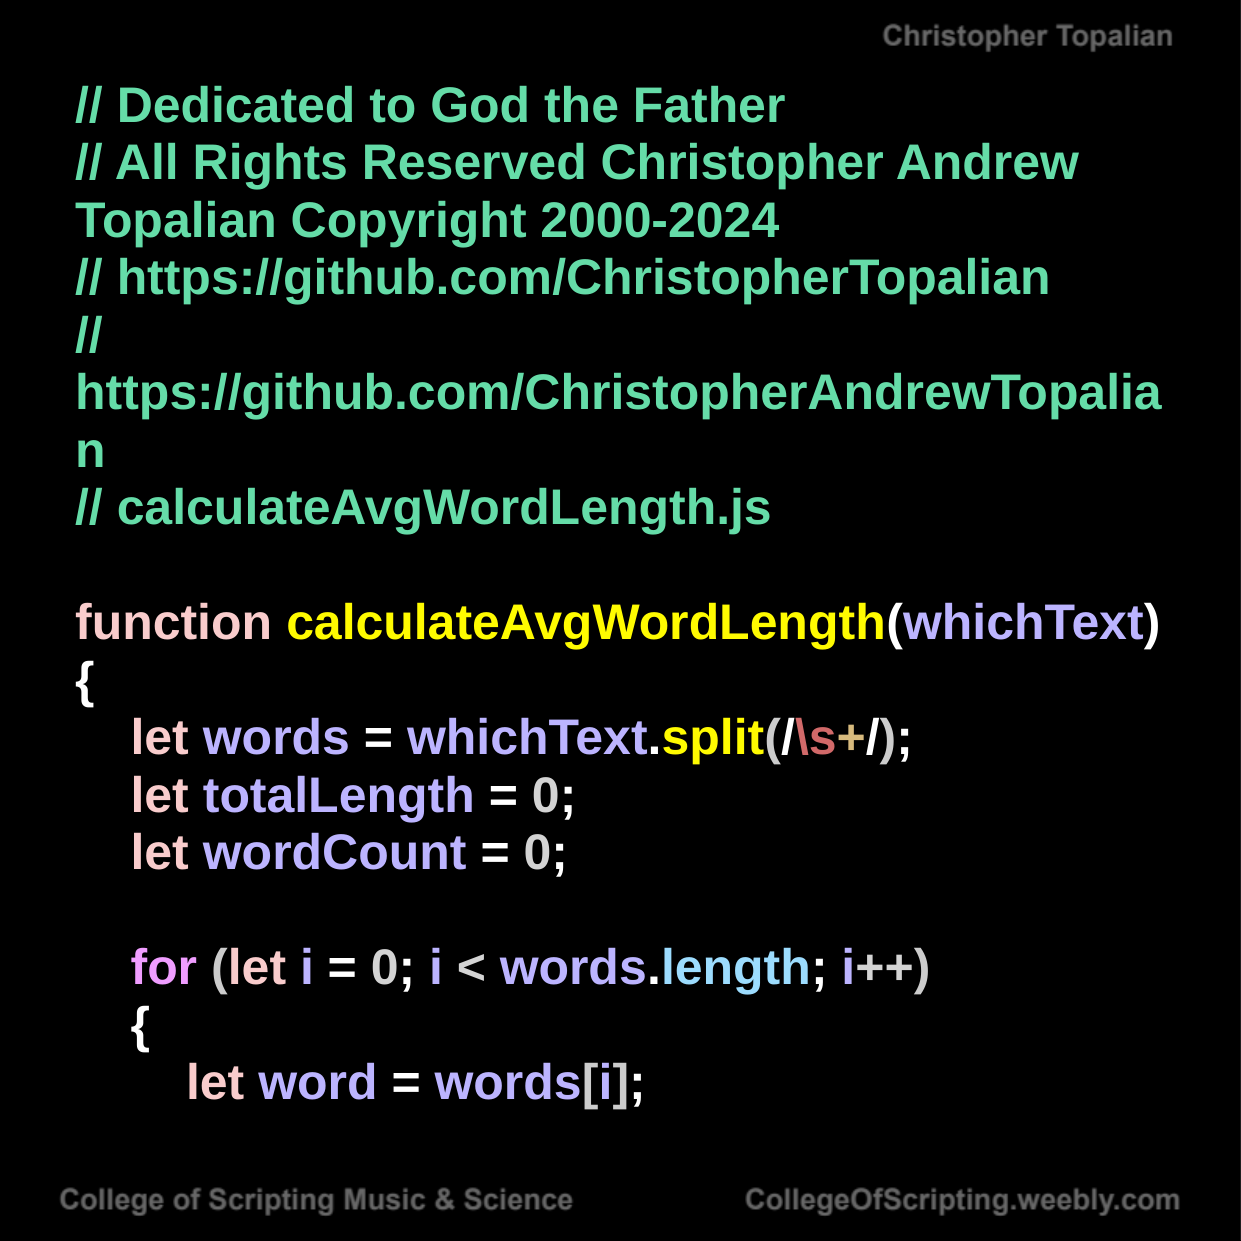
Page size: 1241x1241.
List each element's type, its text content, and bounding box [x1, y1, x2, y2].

text // https://github.com/ChristopherAndrewTopalian [75, 305, 1166, 477]
text function calculateAvgWordLength(whichText) [75, 592, 1166, 650]
text let wordCount = 0; [75, 822, 1166, 880]
text let words = whichText.split(/\s+/); [75, 707, 1166, 765]
text // All Rights Reserved Christopher Andrew Topalian Copyright 2000-2024 [75, 132, 1166, 247]
text // https://github.com/ChristopherTopalian [75, 247, 1166, 305]
text { [75, 650, 1166, 707]
text let word = words[i]; [75, 1052, 1166, 1110]
text // Dedicated to God the Father [75, 75, 1166, 132]
text { [75, 995, 1166, 1052]
text for (let i = 0; i < words.length; i++) [75, 937, 1166, 995]
text // calculateAvgWordLength.js [75, 477, 1166, 535]
text let totalLength = 0; [75, 765, 1166, 822]
